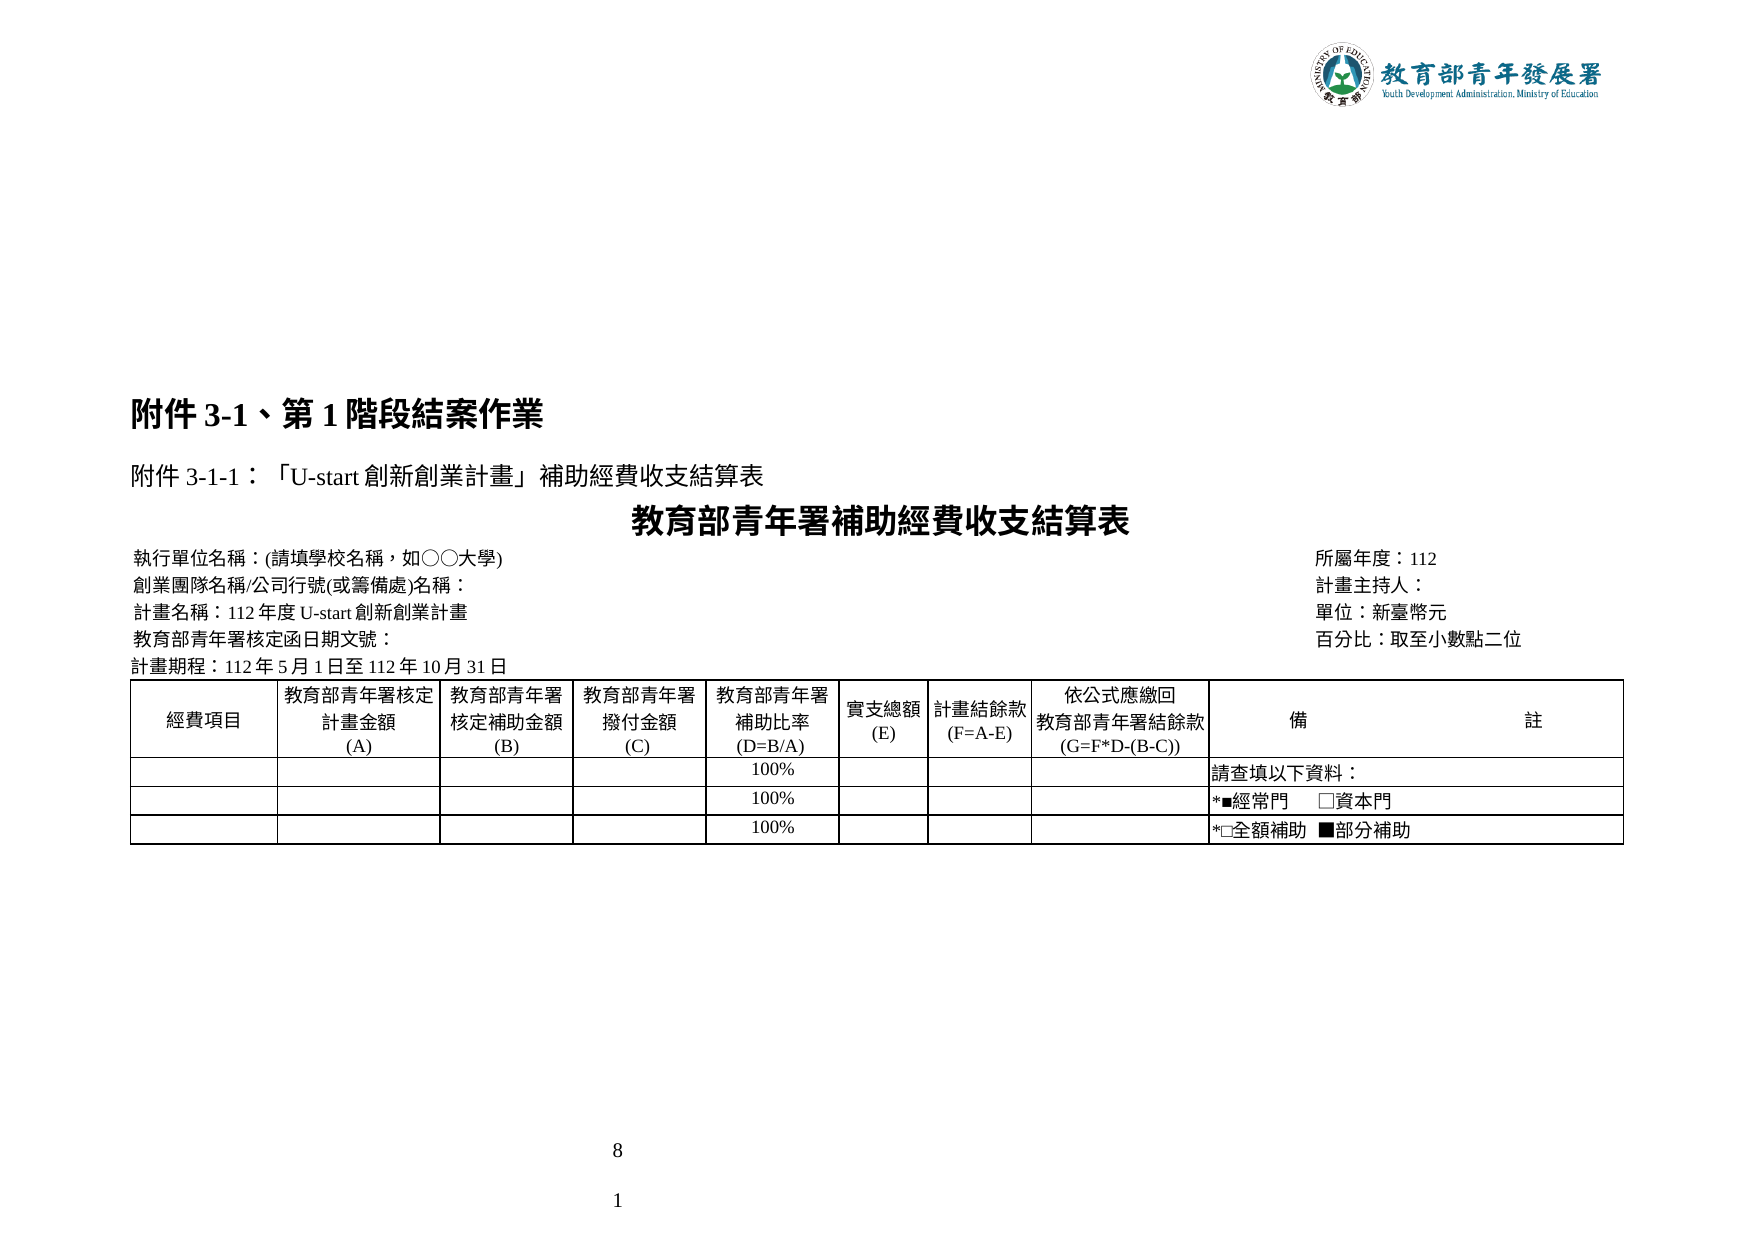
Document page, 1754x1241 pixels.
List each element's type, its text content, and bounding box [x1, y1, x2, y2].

table_cell [929, 816, 1031, 843]
text 附件3-1、第1階段結案作業 [131, 370, 1623, 433]
table_header 計畫結餘款 (F=A-E) [929, 681, 1031, 757]
table_cell [856, 571, 951, 598]
table_header [1313, 495, 1623, 543]
table_cell 100% [707, 816, 838, 843]
table_header [353, 495, 510, 543]
table_cell [574, 787, 705, 814]
table_cell [1032, 816, 1208, 843]
table_cell 百分比：取至小數點二位 [1313, 625, 1623, 652]
table_cell [856, 598, 951, 625]
table_header 教育部青年署 核定補助金額 (B) [441, 681, 572, 757]
table_cell 教育部青年署核定函日期文號： [131, 625, 771, 652]
table_cell [278, 787, 439, 814]
table_cell 所屬年度：112 [1313, 543, 1623, 571]
table_cell [650, 543, 771, 571]
table_header 依公式應繳回 教育部青年署結餘款 (G=F*D-(B-C)) [1032, 681, 1208, 757]
table_cell [1035, 543, 1313, 571]
table_cell [131, 816, 277, 843]
table_cell [771, 571, 856, 598]
table_cell 執行單位名稱：(請填學校名稱，如○○大學) [131, 543, 649, 571]
table_cell [951, 625, 1035, 652]
table_cell 100% [707, 758, 838, 786]
table_cell [1032, 758, 1208, 786]
table_cell [574, 816, 705, 843]
table_cell [771, 598, 856, 625]
table_cell [1035, 571, 1313, 598]
table_cell [771, 543, 856, 571]
table_header 教育部青年署補助經費收支結算表 [510, 495, 1313, 543]
table_cell [951, 598, 1035, 625]
table_cell *□全額補助 ■部分補助 [1210, 816, 1623, 843]
table_header 經費項目 [131, 681, 277, 757]
table_cell [840, 816, 927, 843]
table_cell [650, 598, 771, 625]
table_cell [929, 787, 1031, 814]
table_cell [771, 625, 856, 652]
table_cell [441, 758, 572, 786]
table_cell [856, 543, 951, 571]
table_cell 計畫主持人： [1313, 571, 1623, 598]
table_cell [1035, 598, 1313, 625]
table_cell [574, 758, 705, 786]
table_cell [650, 571, 771, 598]
text 附件3-1-1：「U-start創新創業計畫」補助經費收支結算表 [131, 433, 1623, 495]
table_cell [856, 625, 951, 652]
table_header [131, 495, 353, 543]
table_cell [131, 758, 277, 786]
table_cell [840, 758, 927, 786]
table_cell [1035, 625, 1313, 652]
table_cell [1032, 787, 1208, 814]
table_cell [278, 758, 439, 786]
table_cell 計畫名稱：112年度U-start創新創業計畫 [131, 598, 649, 625]
table_header 實支總額 (E) [840, 681, 927, 757]
table_header 備 註 [1210, 681, 1623, 757]
table_cell [441, 816, 572, 843]
table_header 教育部青年署 撥付金額 (C) [574, 681, 705, 757]
table_cell [951, 571, 1035, 598]
table_cell 創業團隊名稱/公司行號(或籌備處)名稱： [131, 571, 649, 598]
table_cell [131, 787, 277, 814]
table_cell [441, 787, 572, 814]
table_cell [840, 787, 927, 814]
text 計畫期程：112年5月1日至112年10月31日 [131, 652, 1623, 679]
table_cell 100% [707, 787, 838, 814]
table_cell [929, 758, 1031, 786]
table_header 教育部青年署核定 計畫金額 (A) [278, 681, 439, 757]
table_cell *■經常門 □資本門 [1210, 787, 1623, 814]
table_cell [278, 816, 439, 843]
table_cell 請查填以下資料： [1210, 758, 1623, 786]
table_header 教育部青年署 補助比率 (D=B/A) [707, 681, 838, 757]
table_cell [951, 543, 1035, 571]
table_cell 單位：新臺幣元 [1313, 598, 1623, 625]
